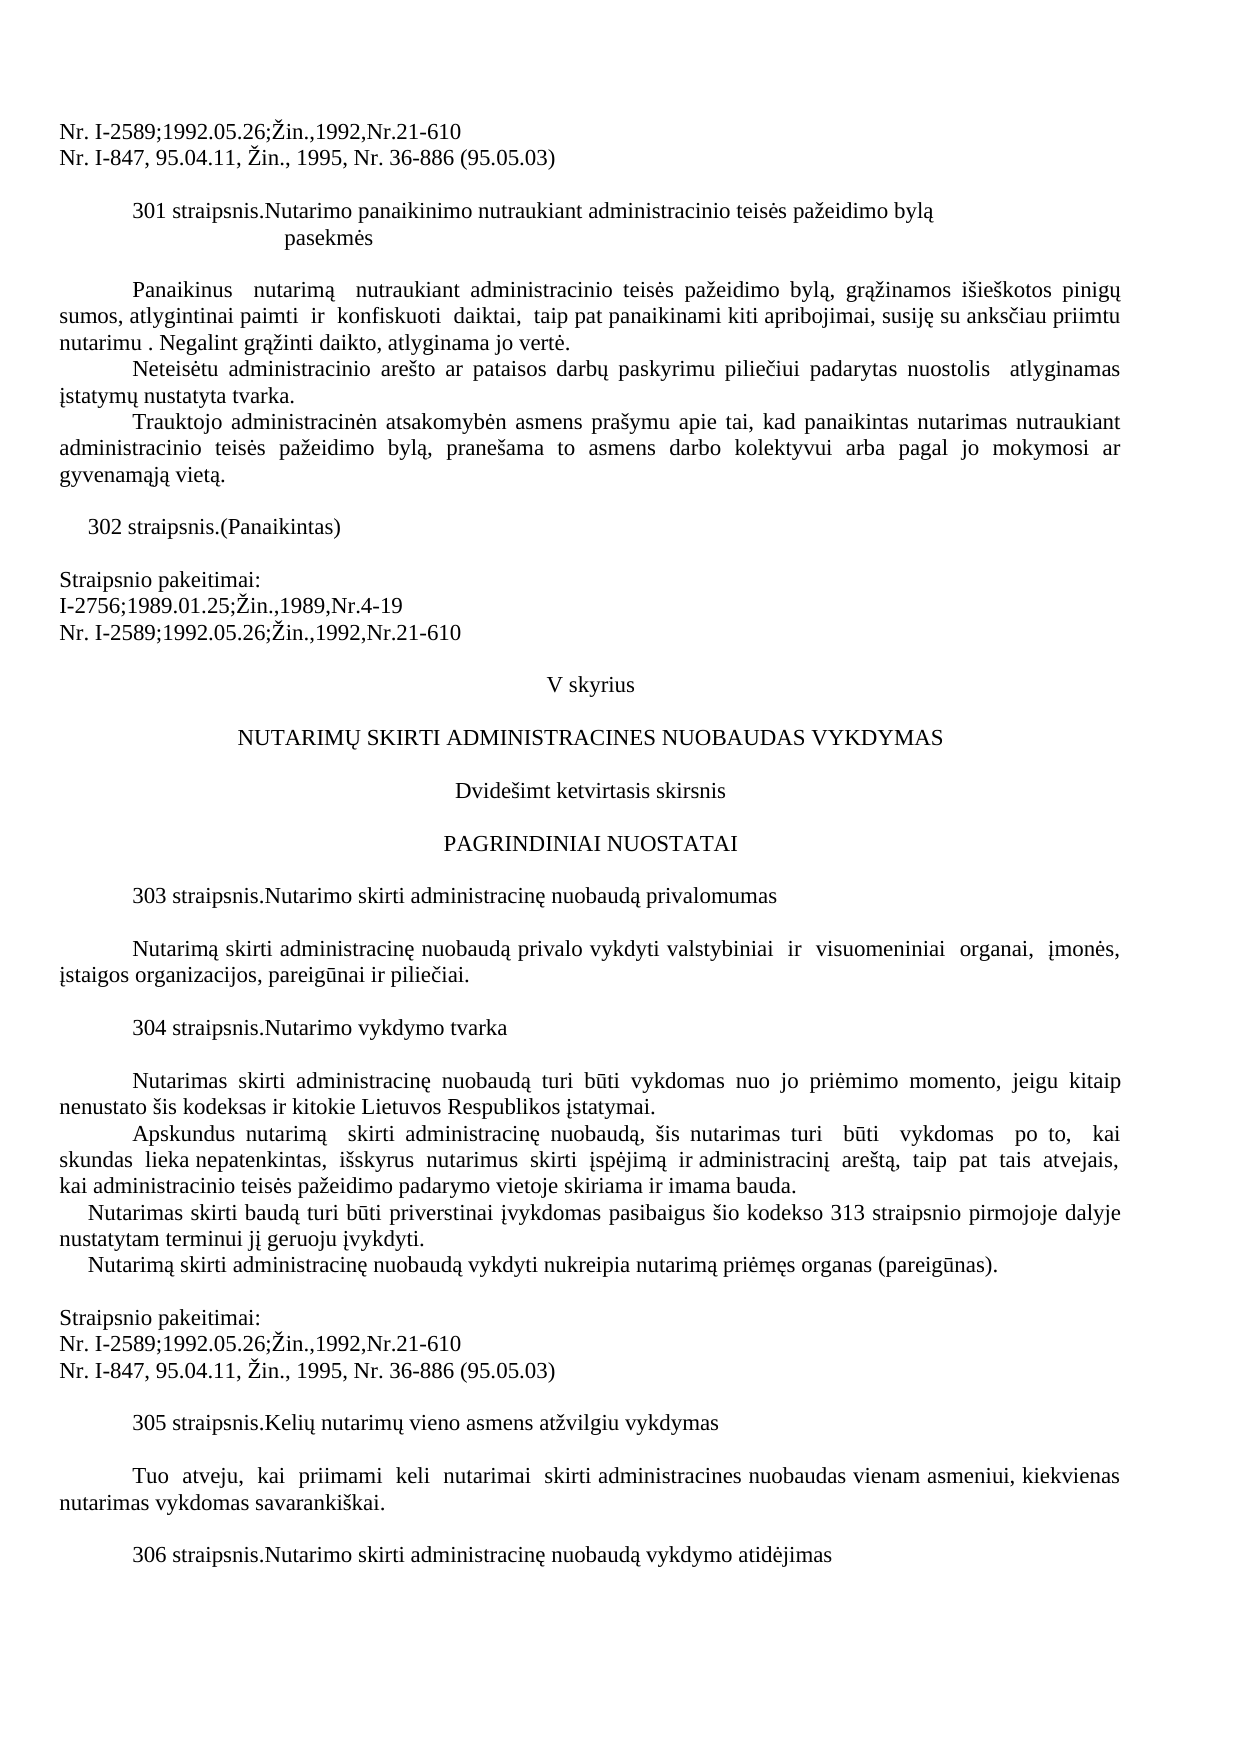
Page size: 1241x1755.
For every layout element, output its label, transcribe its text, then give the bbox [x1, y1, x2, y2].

text I-2756;1989.01.25;Žin.,1989,Nr.4-19 [59, 592, 1122, 619]
text Apskundus nutarimą skirti administracinę nuobaudą, šis nutarimas turi būti vykdomas po to, kai skundas lieka nepatenkintas, išskyrus nutarimus skirti įspėjimą ir administracinį areštą, taip pat tais atvejais, kai administracinio teisės pažeidimo padarymo vietoje skiriama ir imama bauda. [59, 1119, 1122, 1199]
text 303 straipsnis.Nutarimo skirti administracinę nuobaudą privalomumas [59, 882, 1122, 909]
text Tuo atveju, kai priimami keli nutarimai skirti administracines nuobaudas vienam asmeniui, kiekvienas nutarimas vykdomas savarankiškai. [59, 1462, 1122, 1515]
text Straipsnio pakeitimai: [59, 1304, 1122, 1330]
text V skyrius [59, 672, 1122, 698]
text Trauktojo administracinėn atsakomybėn asmens prašymu apie tai, kad panaikintas nutarimas nutraukiant administracinio teisės pažeidimo bylą, pranešama to asmens darbo kolektyvui arba pagal jo mokymosi ar gyvenamąją vietą. [59, 408, 1122, 487]
text 306 straipsnis.Nutarimo skirti administracinę nuobaudą vykdymo atidėjimas [59, 1541, 1122, 1568]
text Nutarimą skirti administracinę nuobaudą vykdyti nukreipia nutarimą priėmęs organas (pareigūnas). [59, 1251, 1122, 1278]
text Nr. I-2589;1992.05.26;Žin.,1992,Nr.21-610 [59, 1330, 1122, 1357]
text NUTARIMŲ SKIRTI ADMINISTRACINES NUOBAUDAS VYKDYMAS [59, 724, 1122, 751]
text Nr. I-2589;1992.05.26;Žin.,1992,Nr.21-610 [59, 619, 1122, 645]
text 302 straipsnis.(Panaikintas) [59, 513, 1122, 540]
text Nr. I-2589;1992.05.26;Žin.,1992,Nr.21-610 [59, 118, 1122, 144]
text Nutarimą skirti administracinę nuobaudą privalo vykdyti valstybiniai ir visuomeniniai organai, įmonės, įstaigos organizacijos, pareigūnai ir piliečiai. [59, 935, 1122, 988]
text 305 straipsnis.Kelių nutarimų vieno asmens atžvilgiu vykdymas [59, 1409, 1122, 1436]
text Panaikinus nutarimą nutraukiant administracinio teisės pažeidimo bylą, grąžinamos išieškotos pinigų sumos, atlygintinai paimti ir konfiskuoti daiktai, taip pat panaikinami kiti apribojimai, susiję su anksčiau priimtu nutarimu . Negalint grąžinti daikto, atlyginama jo vertė. [59, 276, 1122, 355]
text Nutarimas skirti baudą turi būti priverstinai įvykdomas pasibaigus šio kodekso 313 straipsnio pirmojoje dalyje nustatytam terminui jį geruoju įvykdyti. [59, 1199, 1122, 1251]
text 304 straipsnis.Nutarimo vykdymo tvarka [59, 1014, 1122, 1041]
text Nr. I-847, 95.04.11, Žin., 1995, Nr. 36-886 (95.05.03) [59, 1357, 1122, 1383]
text pasekmės [209, 223, 1122, 250]
text Nr. I-847, 95.04.11, Žin., 1995, Nr. 36-886 (95.05.03) [59, 144, 1122, 171]
text Straipsnio pakeitimai: [59, 566, 1122, 592]
text Dvidešimt ketvirtasis skirsnis [59, 777, 1122, 803]
text PAGRINDINIAI NUOSTATAI [59, 830, 1122, 856]
text Nutarimas skirti administracinę nuobaudą turi būti vykdomas nuo jo priėmimo momento, jeigu kitaip nenustato šis kodeksas ir kitokie Lietuvos Respublikos įstatymai. [59, 1067, 1122, 1119]
text Neteisėtu administracinio arešto ar pataisos darbų paskyrimu piliečiui padarytas nuostolis atlyginamas įstatymų nustatyta tvarka. [59, 355, 1122, 408]
text 301 straipsnis.Nutarimo panaikinimo nutraukiant administracinio teisės pažeidimo bylą [59, 197, 1122, 223]
